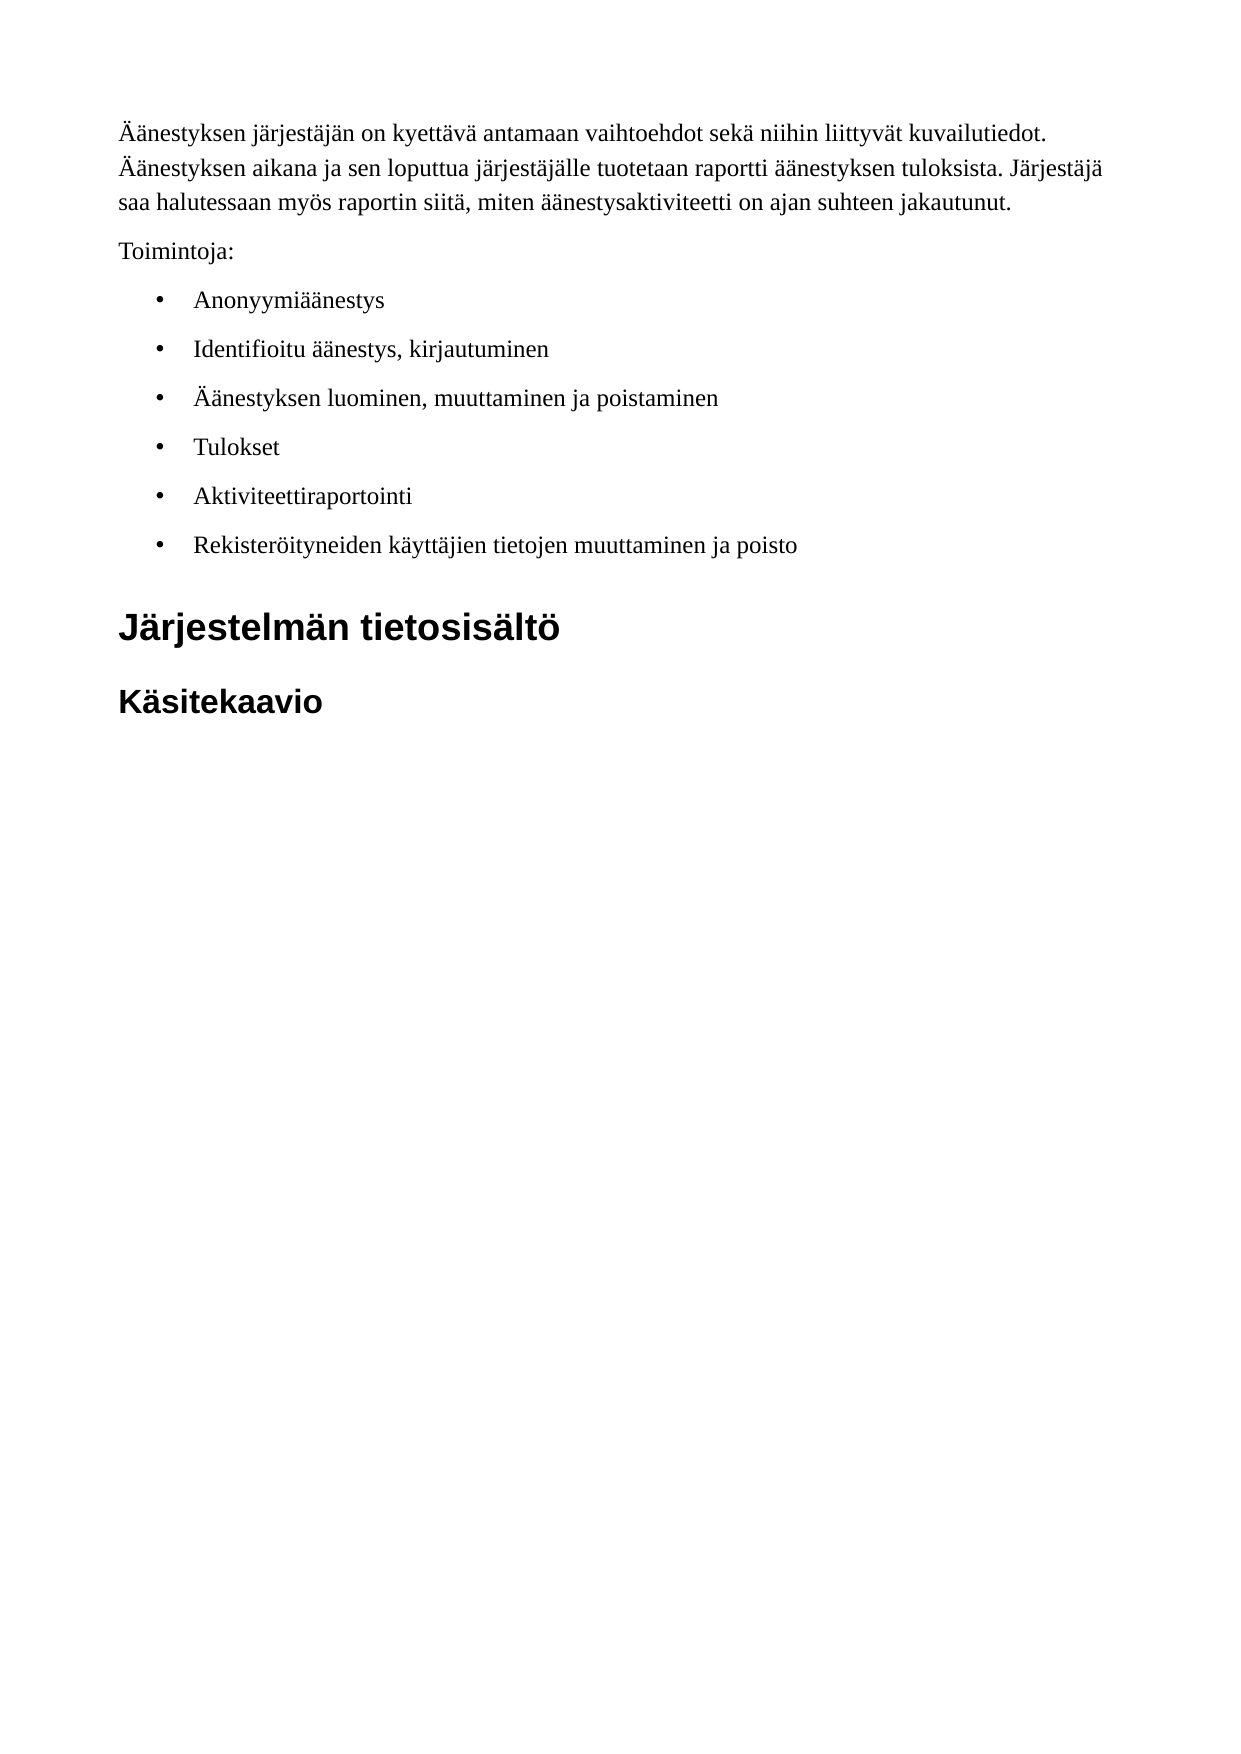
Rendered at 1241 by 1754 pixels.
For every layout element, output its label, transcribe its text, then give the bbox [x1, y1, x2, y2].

list Äänestyksen luominen, muuttaminen ja poistaminen [156, 383, 1122, 412]
list Anonyymiäänestys [156, 285, 1122, 314]
text Äänestyksen järjestäjän on kyettävä antamaan vaihtoehdot sekä niihin liittyvät kuvailutiedot. Äänestyksen aikana ja sen loputtua järjestäjälle tuotetaan raportti äänestyksen tuloksista. Järjestäjä saa halutessaan myös raportin siitä, miten äänestysaktiviteetti on ajan suhteen jakautunut. [118, 118, 1122, 216]
list Identifioitu äänestys, kirjautuminen [156, 334, 1122, 363]
list Tulokset [156, 432, 1122, 461]
subtitle Käsitekaavio [118, 682, 1122, 720]
list Rekisteröityneiden käyttäjien tietojen muuttaminen ja poisto [156, 531, 1122, 559]
text Toimintoja: [118, 236, 1122, 265]
list Aktiviteettiraportointi [156, 481, 1122, 510]
subtitle Järjestelmän tietosisältö [118, 604, 1122, 648]
